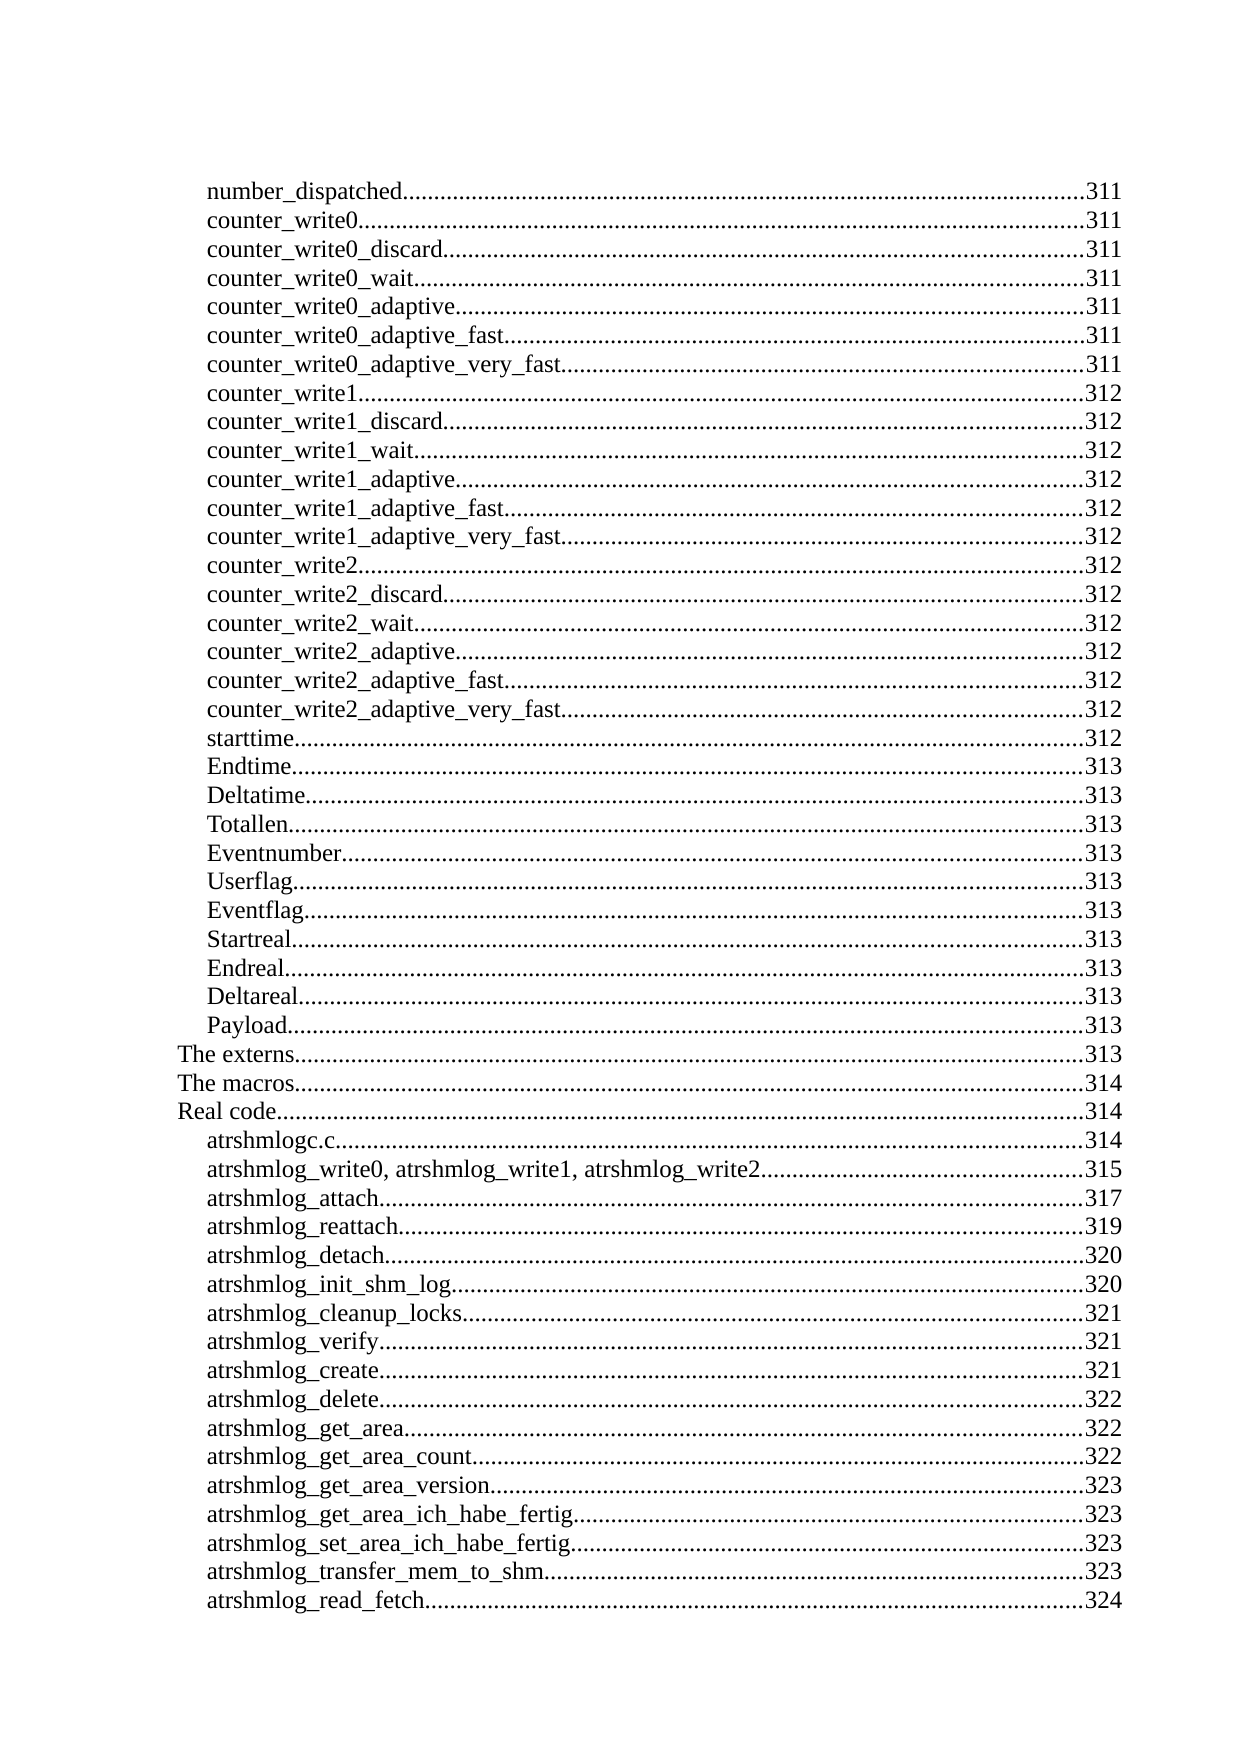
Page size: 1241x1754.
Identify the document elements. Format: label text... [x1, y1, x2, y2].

text counter_write2_discard 312 [207, 579, 1122, 608]
text counter_write1 312 [207, 378, 1122, 406]
text atrshmlog_detach 320 [207, 1240, 1122, 1269]
text counter_write2_adaptive_very_fast 312 [207, 694, 1122, 723]
text counter_write0 311 [207, 205, 1122, 234]
text atrshmlog_delete 322 [207, 1384, 1122, 1413]
text counter_write2_wait 312 [207, 608, 1122, 636]
text atrshmlog_write0, atrshmlog_write1, atrshmlog_write2 315 [207, 1154, 1122, 1183]
text Startreal 313 [207, 924, 1122, 953]
text Deltareal 313 [207, 981, 1122, 1010]
text atrshmlog_reattach 319 [207, 1211, 1122, 1240]
text The externs 313 [177, 1039, 1122, 1068]
text counter_write0_adaptive 311 [207, 291, 1122, 320]
text Payload 313 [207, 1010, 1122, 1039]
text counter_write0_discard 311 [207, 234, 1122, 263]
text number_dispatched 311 [207, 176, 1122, 205]
text counter_write1_discard 312 [207, 406, 1122, 435]
text atrshmlog_set_area_ich_habe_fertig 323 [207, 1528, 1122, 1556]
text counter_write1_adaptive_fast 312 [207, 493, 1122, 521]
text atrshmlog_get_area_version 323 [207, 1470, 1122, 1499]
text counter_write2_adaptive 312 [207, 636, 1122, 665]
text atrshmlog_transfer_mem_to_shm 323 [207, 1556, 1122, 1585]
text counter_write1_adaptive 312 [207, 464, 1122, 493]
text atrshmlog_create 321 [207, 1355, 1122, 1384]
text atrshmlog_init_shm_log 320 [207, 1269, 1122, 1298]
text Eventflag 313 [207, 895, 1122, 924]
text counter_write0_adaptive_fast 311 [207, 320, 1122, 349]
text atrshmlog_get_area 322 [207, 1413, 1122, 1441]
text counter_write1_adaptive_very_fast 312 [207, 521, 1122, 550]
text Endtime 313 [207, 751, 1122, 780]
text atrshmlog_read_fetch 324 [207, 1585, 1122, 1614]
text atrshmlogc.c 314 [207, 1125, 1122, 1154]
text Real code 314 [177, 1096, 1122, 1125]
text atrshmlog_get_area_ich_habe_fertig 323 [207, 1499, 1122, 1528]
text atrshmlog_get_area_count 322 [207, 1441, 1122, 1470]
text counter_write2 312 [207, 550, 1122, 579]
text atrshmlog_attach 317 [207, 1183, 1122, 1211]
text Endreal 313 [207, 953, 1122, 981]
text counter_write0_wait 311 [207, 263, 1122, 291]
text atrshmlog_verify 321 [207, 1326, 1122, 1355]
text Userflag 313 [207, 866, 1122, 895]
text counter_write1_wait 312 [207, 435, 1122, 464]
text starttime 312 [207, 723, 1122, 751]
text atrshmlog_cleanup_locks 321 [207, 1298, 1122, 1326]
text Deltatime 313 [207, 780, 1122, 809]
text Totallen 313 [207, 809, 1122, 838]
text The macros 314 [177, 1068, 1122, 1096]
text Eventnumber 313 [207, 838, 1122, 866]
text counter_write2_adaptive_fast 312 [207, 665, 1122, 694]
text counter_write0_adaptive_very_fast 311 [207, 349, 1122, 378]
